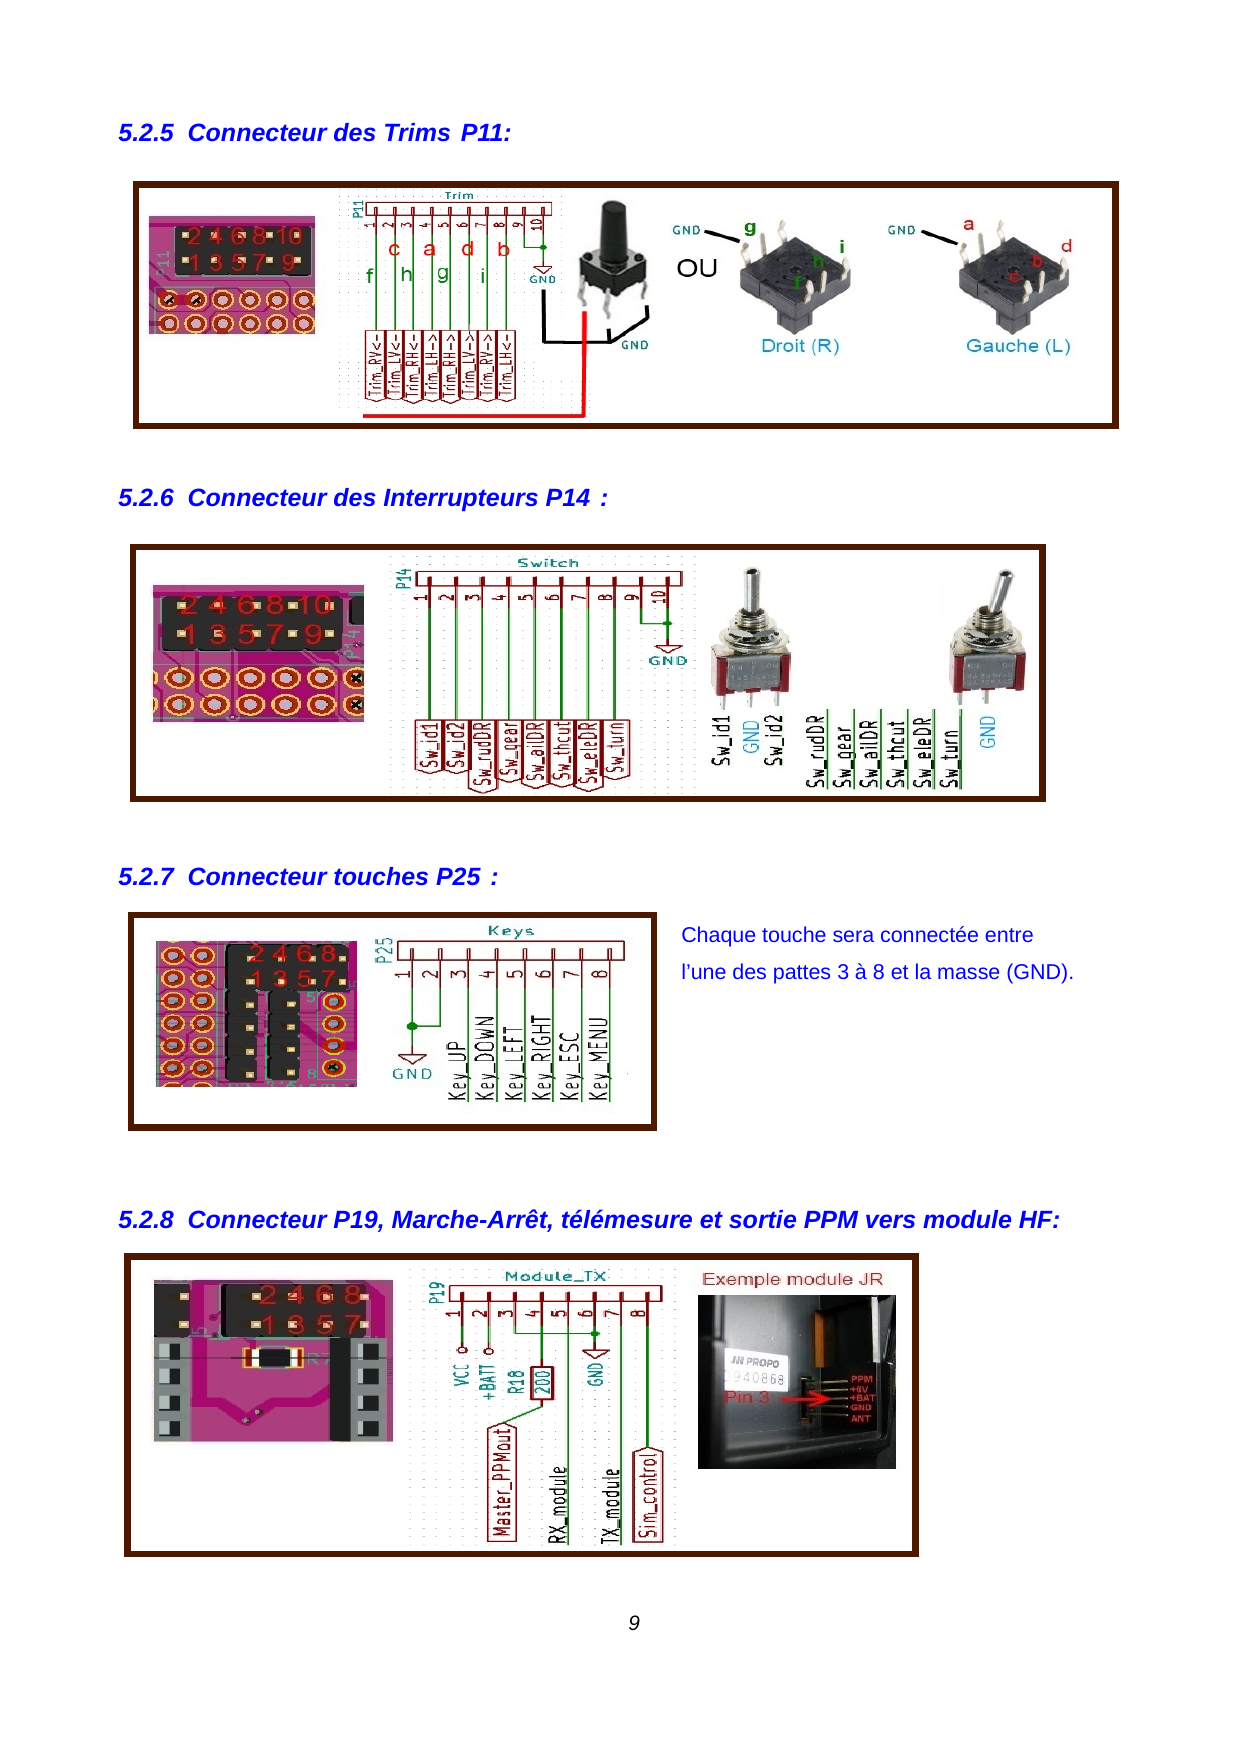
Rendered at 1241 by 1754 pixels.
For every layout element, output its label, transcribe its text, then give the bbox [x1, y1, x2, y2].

picture [140, 552, 1035, 794]
picture [131, 1260, 912, 1551]
subtitle 5.2.8 Connecteur P19, Marche-Arrêt, télémesure et sortie PPM vers module HF: [118, 1206, 1122, 1234]
text Chaque touche sera connectée entre [657, 922, 1122, 947]
picture [139, 188, 1112, 423]
subtitle 5.2.6 Connecteur des Interrupteurs P14 : [118, 483, 1122, 512]
text l’une des pattes 3 à 8 et la masse (GND). [657, 959, 1122, 984]
subtitle 5.2.5 Connecteur des Trims P11: [118, 118, 1122, 147]
subtitle 5.2.7 Connecteur touches P25 : [118, 862, 1122, 891]
